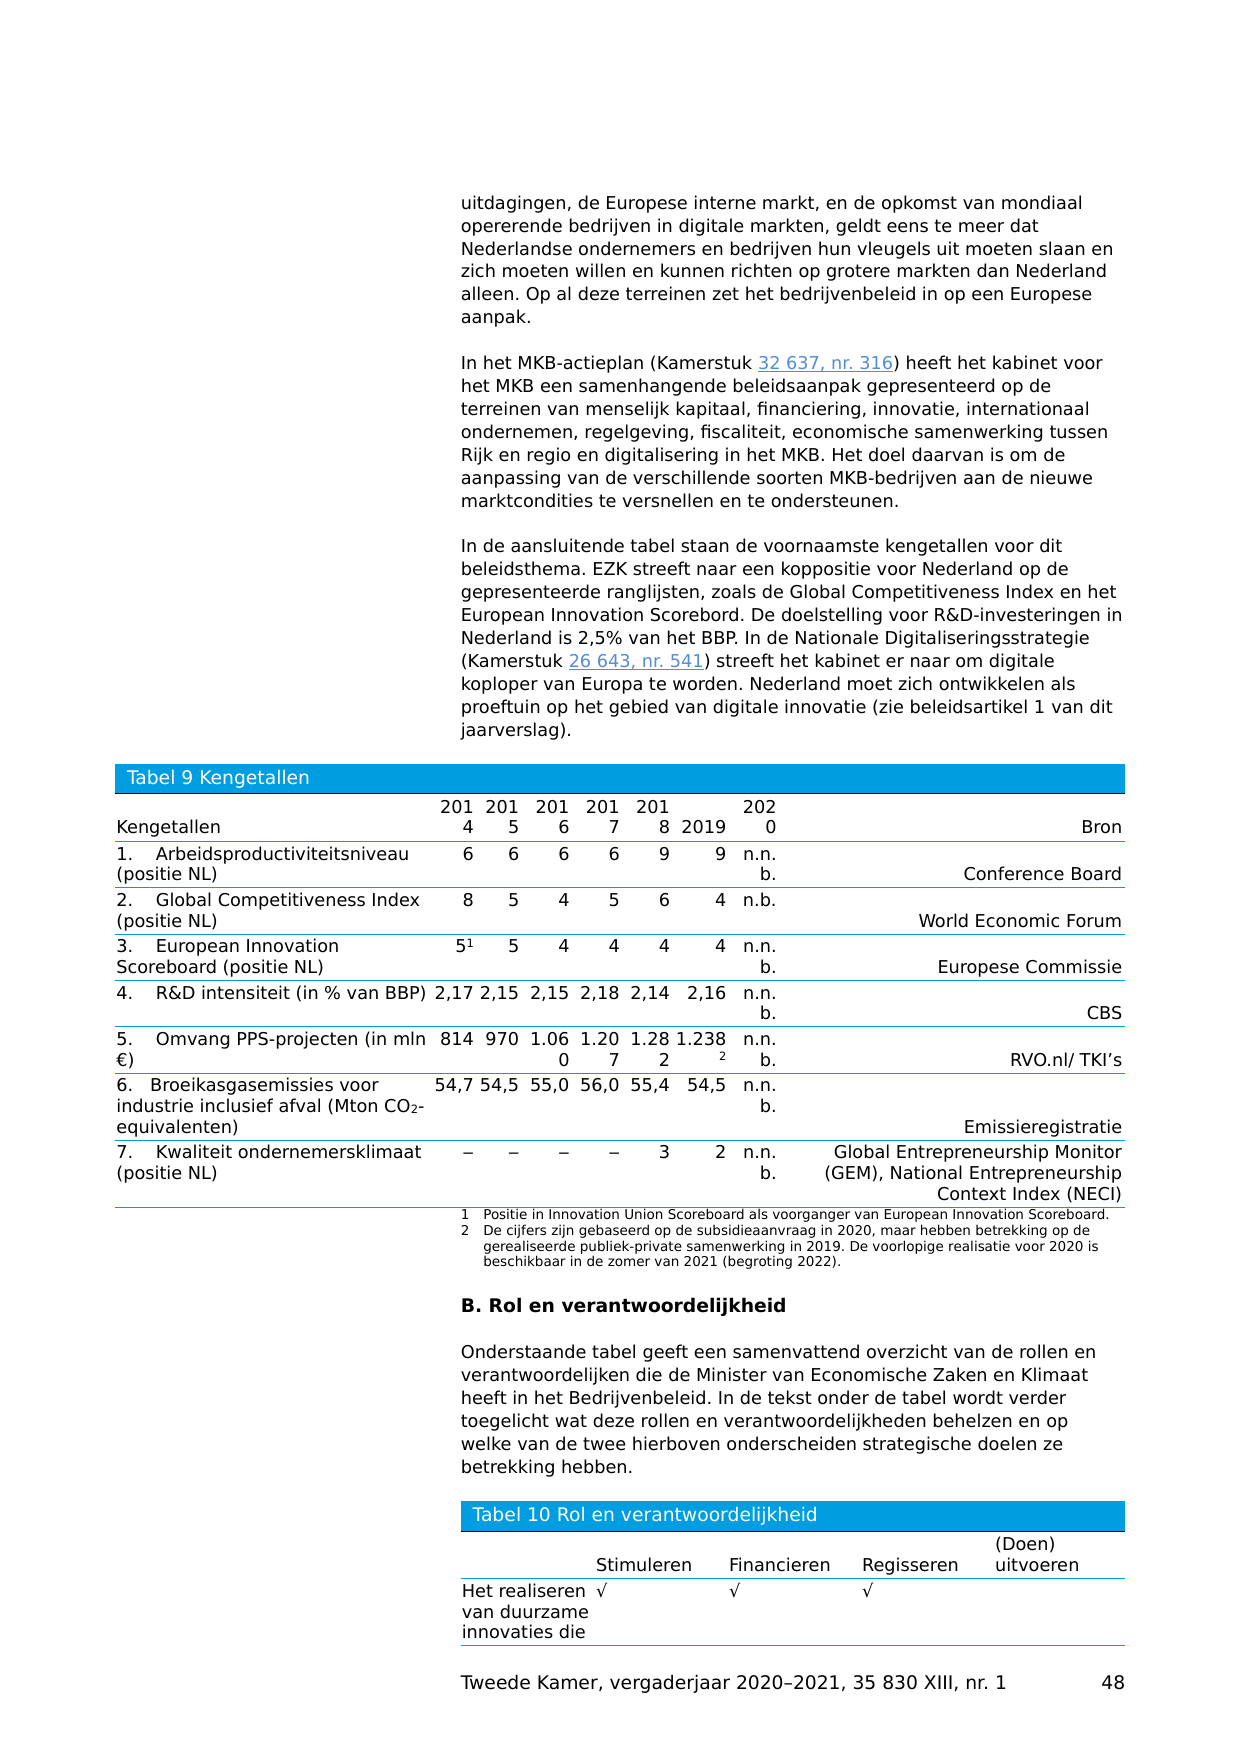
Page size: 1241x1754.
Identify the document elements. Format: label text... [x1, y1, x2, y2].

table_cell 54,5 [477, 1074, 522, 1139]
table_cell 55,4 [622, 1074, 672, 1139]
table_cell 55,0 [522, 1074, 572, 1139]
table_cell Conference Board [779, 842, 1125, 887]
table_cell 51 [431, 935, 477, 980]
table_cell 5 [572, 888, 622, 933]
table_cell 6 [572, 842, 622, 887]
table_cell Regisseren [859, 1532, 992, 1578]
text In de aansluitende tabel staan de voornaamste kengetallen voor dit beleidsthema. EZK streeft naar een koppositie voor Nederland op de gepresenteerde ranglijsten, zoals de Global Competitiveness Index en het European Innovation Scorebord. De doelstelling voor R&D-investeringen in Nederland is 2,5% van het BBP. In de Nationale Digitaliseringsstrategie (Kamerstuk 26 643, nr. 541) streeft het kabinet er naar om digitale koploper van Europa te worden. Nederland moet zich ontwikkelen als proeftuin op het gebied van digitale innovatie (zie beleidsartikel 1 van dit jaarverslag). [461, 534, 1125, 741]
table_cell 6 [431, 842, 477, 887]
table_cell 2014 [431, 794, 477, 841]
table_cell [461, 1532, 593, 1578]
table_cell 9 [622, 842, 672, 887]
table_cell 970 [477, 1027, 522, 1073]
table_cell Kengetallen [115, 794, 431, 841]
table_cell 54,7 [431, 1074, 477, 1139]
table_cell 4 [673, 888, 729, 933]
table_cell 4 [572, 935, 622, 980]
table_cell 2,18 [572, 981, 622, 1026]
table_cell 3 [622, 1141, 672, 1207]
table_cell 2015 [477, 794, 522, 841]
table_cell [992, 1579, 1125, 1645]
table_cell RVO.nl/ TKI’s [779, 1027, 1125, 1073]
table_cell Emissieregistratie [779, 1074, 1125, 1139]
table_cell 5 [477, 888, 522, 933]
table_cell 8 [431, 888, 477, 933]
text In het MKB-actieplan (Kamerstuk 32 637, nr. 316) heeft het kabinet voor het MKB een samenhangende beleidsaanpak gepresenteerd op de terreinen van menselijk kapitaal, financiering, innovatie, internationaal ondernemen, regelgeving, fiscaliteit, economische samenwerking tussen Rijk en regio en digitalisering in het MKB. Het doel daarvan is om de aanpassing van de verschillende soorten MKB-bedrijven aan de nieuwe marktcondities te versnellen en te ondersteunen. [461, 351, 1125, 512]
table_cell 2,15 [522, 981, 572, 1026]
table_cell n.n.b. [729, 981, 779, 1026]
table_cell ‒ [572, 1141, 622, 1207]
table_cell n.n.b. [729, 1027, 779, 1073]
table_header Tabel 9 Kengetallen [115, 764, 1125, 793]
table_cell 2019 [673, 794, 729, 841]
table_cell 4 [522, 935, 572, 980]
table_cell 6 [477, 842, 522, 887]
table_cell 2 [673, 1141, 729, 1207]
table_cell 4 [622, 935, 672, 980]
table_cell 1.060 [522, 1027, 572, 1073]
table_cell 1.207 [572, 1027, 622, 1073]
table_cell 2,17 [431, 981, 477, 1026]
table_cell 4. R&D intensiteit (in % van BBP) [115, 981, 431, 1026]
table_cell ‒ [477, 1141, 522, 1207]
table_cell n.b. [729, 888, 779, 933]
table_cell Het realiseren van duurzame innovaties die [461, 1579, 593, 1645]
table_cell 2017 [572, 794, 622, 841]
table_cell 56,0 [572, 1074, 622, 1139]
table_cell 7. Kwaliteit ondernemersklimaat (positie NL) [115, 1141, 431, 1207]
table_cell 2,16 [673, 981, 729, 1026]
table_cell √ [593, 1579, 726, 1645]
table_cell 54,5 [673, 1074, 729, 1139]
table_cell Stimuleren [593, 1532, 726, 1578]
table_cell 5 [477, 935, 522, 980]
table_cell 814 [431, 1027, 477, 1073]
table_cell 2020 [729, 794, 779, 841]
table_cell Financieren [726, 1532, 859, 1578]
table_cell 1.282 [622, 1027, 672, 1073]
table_cell 6 [622, 888, 672, 933]
title B. Rol en verantwoordelijkheid [461, 1295, 1125, 1317]
table_cell 6. Broeikasgasemissies voor industrie inclusief afval (Mton CO2-equivalenten) [115, 1074, 431, 1139]
table_cell 2,15 [477, 981, 522, 1026]
table_cell (Doen) uitvoeren [992, 1532, 1125, 1578]
table_cell 3. European Innovation Scoreboard (positie NL) [115, 935, 431, 980]
table_cell 9 [673, 842, 729, 887]
table_cell 1. Arbeidsproductiviteitsniveau (positie NL) [115, 842, 431, 887]
table_cell 2016 [522, 794, 572, 841]
table_cell n.n.b. [729, 842, 779, 887]
table_cell 4 [522, 888, 572, 933]
table_cell Europese Commissie [779, 935, 1125, 980]
table_cell n.n.b. [729, 1074, 779, 1139]
table_cell √ [726, 1579, 859, 1645]
table_cell CBS [779, 981, 1125, 1026]
table_header Tabel 10 Rol en verantwoordelijkheid [461, 1501, 1125, 1531]
table_cell 5. Omvang PPS-projecten (in mln €) [115, 1027, 431, 1073]
text Onderstaande tabel geeft een samenvattend overzicht van de rollen en verantwoordelijken die de Minister van Economische Zaken en Klimaat heeft in het Bedrijvenbeleid. In de tekst onder de tabel wordt verder toegelicht wat deze rollen en verantwoordelijkheden behelzen en op welke van de twee hierboven onderscheiden strategische doelen ze betrekking hebben. [461, 1341, 1125, 1478]
table_cell 2018 [622, 794, 672, 841]
list De cijfers zijn gebaseerd op de subsidieaanvraag in 2020, maar hebben betrekking op de gerealiseerde publiek-private samenwerking in 2019. De voorlopige realisatie voor 2020 is beschikbaar in de zomer van 2021 (begroting 2022). [461, 1223, 1125, 1270]
table_cell Bron [779, 794, 1125, 841]
table_cell World Economic Forum [779, 888, 1125, 933]
table_cell 6 [522, 842, 572, 887]
table_cell 1.2382 [673, 1027, 729, 1073]
table_cell 4 [673, 935, 729, 980]
text uitdagingen, de Europese interne markt, en de opkomst van mondiaal opererende bedrijven in digitale markten, geldt eens te meer dat Nederlandse ondernemers en bedrijven hun vleugels uit moeten slaan en zich moeten willen en kunnen richten op grotere markten dan Nederland alleen. Op al deze terreinen zet het bedrijvenbeleid in op een Europese aanpak. [461, 191, 1125, 328]
table_cell 2,14 [622, 981, 672, 1026]
table_cell n.n.b. [729, 1141, 779, 1207]
table_cell ‒ [431, 1141, 477, 1207]
table_cell 2. Global Competitiveness Index (positie NL) [115, 888, 431, 933]
table_cell n.n.b. [729, 935, 779, 980]
table_cell √ [859, 1579, 992, 1645]
table_cell Global Entrepreneurship Monitor (GEM), National Entrepreneurship Context Index (NECI) [779, 1141, 1125, 1207]
table_cell ‒ [522, 1141, 572, 1207]
list Positie in Innovation Union Scoreboard als voorganger van European Innovation Scoreboard. [461, 1208, 1125, 1223]
